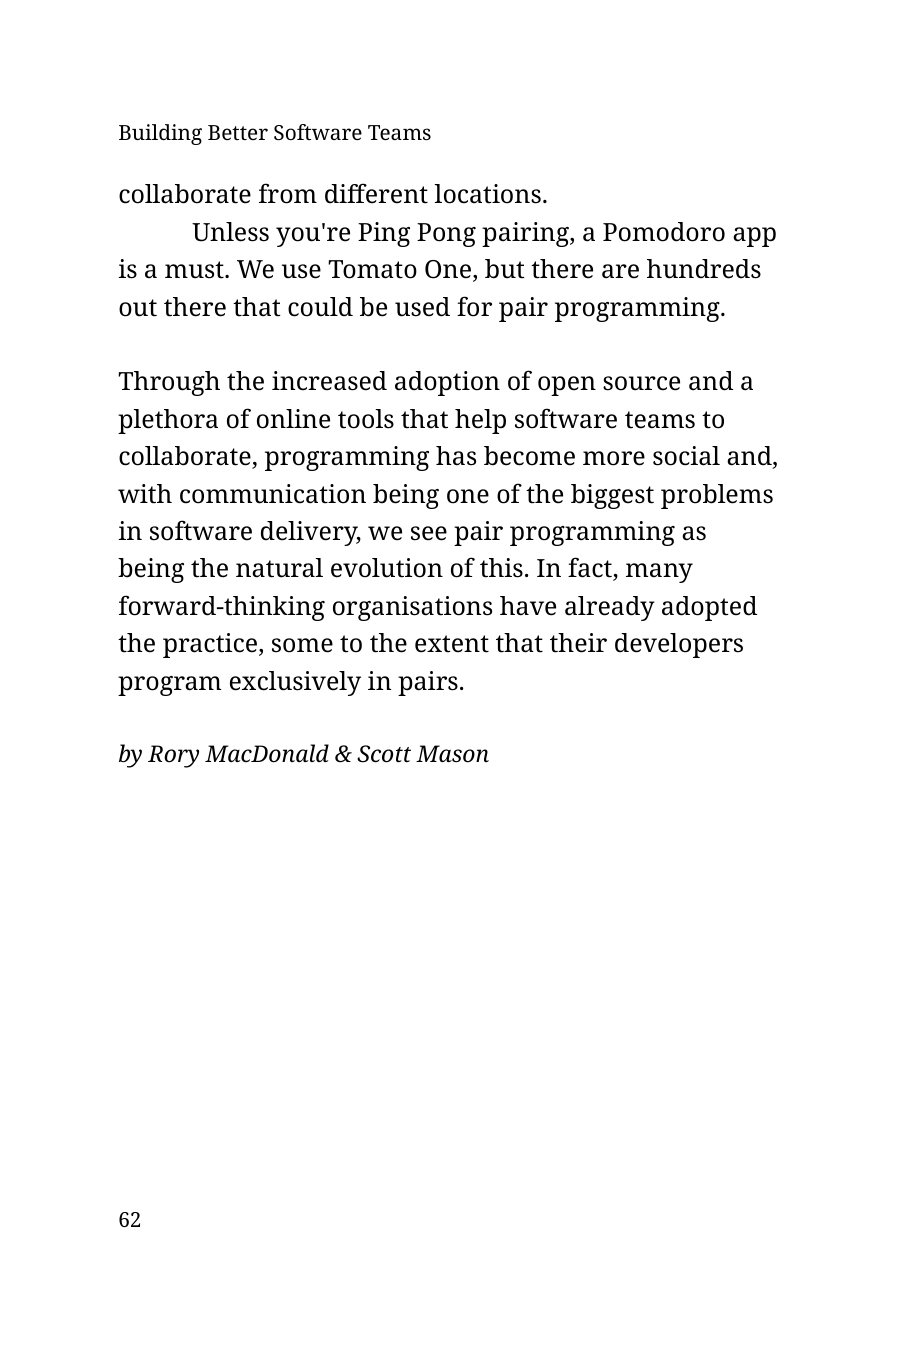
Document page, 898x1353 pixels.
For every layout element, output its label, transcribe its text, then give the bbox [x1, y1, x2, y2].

text Through the increased adoption of open source and a plethora of online tools that help software teams to collaborate, programming has become more social and, with communication being one of the biggest problems in software delivery, we see pair programming as being the natural evolution of this. In fact, many forward-thinking organisations have already adopted the practice, some to the extent that their developers program exclusively in pairs. [118, 364, 779, 697]
text collaborate from different locations. [118, 177, 779, 211]
text by Rory MacDonald & Scott Mason [118, 738, 779, 769]
text Unless you're Ping Pong pairing, a Pomodoro app is a must. We use Tomato One, but there are hundreds out there that could be used for pair programming. [118, 214, 779, 323]
